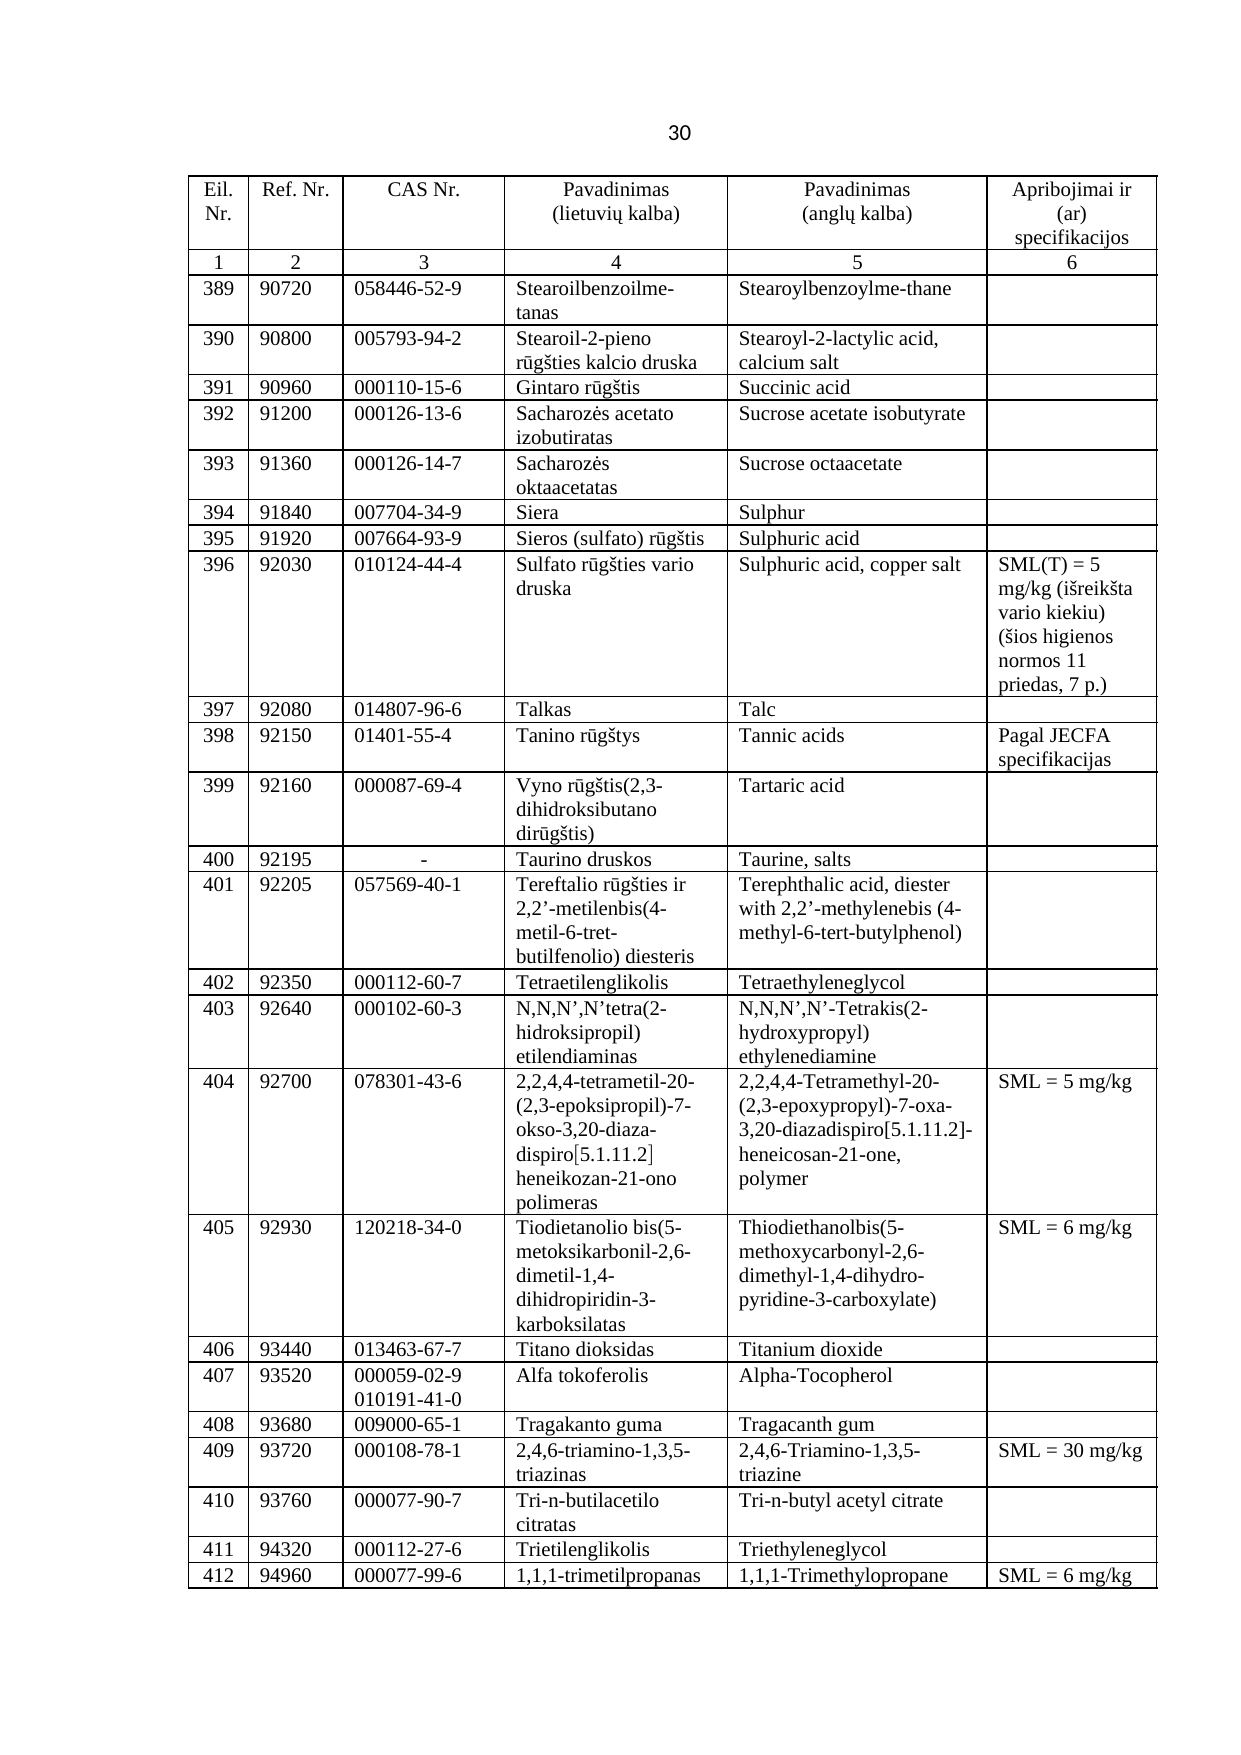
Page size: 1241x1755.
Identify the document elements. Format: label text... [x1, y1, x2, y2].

table_cell 400 [189, 847, 248, 871]
table_cell [988, 1488, 1156, 1536]
table_cell 92030 [249, 552, 342, 696]
table_cell 000077-99-6 [344, 1563, 504, 1587]
table_cell Sulfato rūgšties vario druska [505, 552, 727, 696]
table_cell Titanium dioxide [728, 1337, 986, 1361]
table_cell SML = 6 mg/kg [988, 1215, 1156, 1336]
table_cell Sucrose octaacetate [728, 451, 986, 499]
table_cell 057569-40-1 [344, 872, 504, 968]
table_cell Gintaro rūgštis [505, 375, 727, 399]
table_cell 000112-60-7 [344, 970, 504, 994]
table_cell Trietilenglikolis [505, 1537, 727, 1561]
table_cell Tri-n-butilacetilo citratas [505, 1488, 727, 1536]
table_cell 01401-55-4 [344, 723, 504, 771]
table_cell 402 [189, 970, 248, 994]
table_cell [988, 773, 1156, 845]
table_cell 93680 [249, 1412, 342, 1436]
table_cell SML = 6 mg/kg [988, 1563, 1156, 1587]
table_cell Tragacanth gum [728, 1412, 986, 1436]
table_header Eil. Nr. [189, 177, 248, 249]
table_cell Tannic acids [728, 723, 986, 771]
table_cell 93720 [249, 1438, 342, 1486]
table_cell 4 [505, 250, 727, 274]
table_cell 000087-69-4 [344, 773, 504, 845]
table_cell 94320 [249, 1537, 342, 1561]
table_cell [988, 996, 1156, 1068]
table_cell 90720 [249, 276, 342, 324]
table_cell 6 [988, 250, 1156, 274]
table_cell - [344, 847, 504, 871]
table_cell 92700 [249, 1069, 342, 1214]
table_cell SML(T) = 5 mg/kg (išreikšta vario kiekiu) (šios higienos normos 11 priedas, 7 p.) [988, 552, 1156, 696]
table_cell 014807-96-6 [344, 697, 504, 721]
table_cell [988, 401, 1156, 449]
table_cell 404 [189, 1069, 248, 1214]
table_cell [988, 697, 1156, 721]
table_cell 91360 [249, 451, 342, 499]
table_cell 92205 [249, 872, 342, 968]
table_cell 92930 [249, 1215, 342, 1336]
table_cell Thiodiethanolbis(5-methoxycarbonyl-2,6-dimethyl-1,4-dihydro-pyridine-3-carboxylate) [728, 1215, 986, 1336]
table_cell 2,2,4,4-Tetramethyl-20-(2,3-epoxypropyl)-7-oxa-3,20-diazadispiro[5.1.11.2]-heneicosan-21-one, polymer [728, 1069, 986, 1214]
table_cell [988, 375, 1156, 399]
table_cell Sulphuric acid, copper salt [728, 552, 986, 696]
table_cell 393 [189, 451, 248, 499]
table_cell Talkas [505, 697, 727, 721]
table_cell [988, 526, 1156, 550]
table_cell 395 [189, 526, 248, 550]
table_cell 93760 [249, 1488, 342, 1536]
table_cell Sieros (sulfato) rūgštis [505, 526, 727, 550]
table_cell 92160 [249, 773, 342, 845]
table_cell 392 [189, 401, 248, 449]
table_cell Tetraethyleneglycol [728, 970, 986, 994]
table_cell SML = 5 mg/kg [988, 1069, 1156, 1214]
table_cell 411 [189, 1537, 248, 1561]
table_cell Sacharozės acetato izobutiratas [505, 401, 727, 449]
table_cell 396 [189, 552, 248, 696]
table_cell 409 [189, 1438, 248, 1486]
table_cell 010124-44-4 [344, 552, 504, 696]
table_cell 007704-34-9 [344, 500, 504, 524]
table_cell 405 [189, 1215, 248, 1336]
table_header Ref. Nr. [249, 177, 342, 249]
table_cell 398 [189, 723, 248, 771]
table_cell 406 [189, 1337, 248, 1361]
table_cell Succinic acid [728, 375, 986, 399]
table_cell [988, 970, 1156, 994]
table_cell Titano dioksidas [505, 1337, 727, 1361]
table_header Pavadinimas (lietuvių kalba) [505, 177, 727, 249]
table_cell 394 [189, 500, 248, 524]
table_cell [988, 500, 1156, 524]
table_cell Tetraetilenglikolis [505, 970, 727, 994]
table_cell 389 [189, 276, 248, 324]
table_cell 91840 [249, 500, 342, 524]
table_cell 000077-90-7 [344, 1488, 504, 1536]
table_cell N,N,N’,N’tetra(2-hidroksipropil) etilendiaminas [505, 996, 727, 1068]
table_cell 078301-43-6 [344, 1069, 504, 1214]
table_cell 410 [189, 1488, 248, 1536]
table_cell Tiodietanolio bis(5-metoksikarbonil-2,6-dimetil-1,4-dihidropiridin-3-karboksilatas [505, 1215, 727, 1336]
table_cell 403 [189, 996, 248, 1068]
table_cell 391 [189, 375, 248, 399]
table_cell 1 [189, 250, 248, 274]
table_cell 000110-15-6 [344, 375, 504, 399]
table_cell Sacharozės oktaacetatas [505, 451, 727, 499]
table_cell Tartaric acid [728, 773, 986, 845]
table_cell 005793-94-2 [344, 326, 504, 374]
table_cell 94960 [249, 1563, 342, 1587]
table_cell 90800 [249, 326, 342, 374]
table_cell 91200 [249, 401, 342, 449]
table_cell 007664-93-9 [344, 526, 504, 550]
table_header CAS Nr. [344, 177, 504, 249]
table_cell 91920 [249, 526, 342, 550]
table_cell Tereftalio rūgšties ir 2,2’-metilenbis(4-metil-6-tret- butilfenolio) diesteris [505, 872, 727, 968]
table_cell 120218-34-0 [344, 1215, 504, 1336]
table_cell 2 [249, 250, 342, 274]
table_cell Stearoyl-2-lactylic acid, calcium salt [728, 326, 986, 374]
table_cell N,N,N’,N’-Tetrakis(2-hydroxypropyl) ethylenediamine [728, 996, 986, 1068]
table_cell Talc [728, 697, 986, 721]
table_cell 397 [189, 697, 248, 721]
table_cell 92640 [249, 996, 342, 1068]
table_cell Taurino druskos [505, 847, 727, 871]
table_cell 000112-27-6 [344, 1537, 504, 1561]
table_cell Vyno rūgštis(2,3-dihidroksibutano dirūgštis) [505, 773, 727, 845]
table_cell 92150 [249, 723, 342, 771]
table_cell Tanino rūgštys [505, 723, 727, 771]
table_cell 93440 [249, 1337, 342, 1361]
table_cell 2,4,6-triamino-1,3,5-triazinas [505, 1438, 727, 1486]
table_cell [988, 1363, 1156, 1411]
table_cell Stearoylbenzoylme-thane [728, 276, 986, 324]
table_cell 90960 [249, 375, 342, 399]
table_cell 92195 [249, 847, 342, 871]
table_cell 000126-14-7 [344, 451, 504, 499]
table_cell [988, 1537, 1156, 1561]
table_cell Sucrose acetate isobutyrate [728, 401, 986, 449]
table_cell [988, 847, 1156, 871]
table_cell [988, 1412, 1156, 1436]
table_cell 5 [728, 250, 986, 274]
table_cell 000108-78-1 [344, 1438, 504, 1486]
table_cell SML = 30 mg/kg [988, 1438, 1156, 1486]
table_cell 412 [189, 1563, 248, 1587]
table_cell Alpha-Tocopherol [728, 1363, 986, 1411]
table_cell 92080 [249, 697, 342, 721]
table_cell 407 [189, 1363, 248, 1411]
table_cell 93520 [249, 1363, 342, 1411]
table_cell [988, 326, 1156, 374]
table_cell 009000-65-1 [344, 1412, 504, 1436]
table_cell 401 [189, 872, 248, 968]
table_cell Tragakanto guma [505, 1412, 727, 1436]
table_cell 000102-60-3 [344, 996, 504, 1068]
table_cell Stearoilbenzoilme-tanas [505, 276, 727, 324]
table_cell 390 [189, 326, 248, 374]
table_cell Pagal JECFA specifikacijas [988, 723, 1156, 771]
table_cell Stearoil-2-pieno rūgšties kalcio druska [505, 326, 727, 374]
table_cell 399 [189, 773, 248, 845]
table_cell 058446-52-9 [344, 276, 504, 324]
table_cell Siera [505, 500, 727, 524]
table_cell 000059-02-9 010191-41-0 [344, 1363, 504, 1411]
table_cell Taurine, salts [728, 847, 986, 871]
table_cell Tri-n-butyl acetyl citrate [728, 1488, 986, 1536]
table_cell Sulphuric acid [728, 526, 986, 550]
table_cell 2,2,4,4-tetrametil-20-(2,3-epoksipropil)-7-okso-3,20-diaza-dispiro5.1.11.2 heneikozan-21-ono polimeras [505, 1069, 727, 1214]
table_cell 2,4,6-Triamino-1,3,5-triazine [728, 1438, 986, 1486]
table_cell 1,1,1-trimetilpropanas [505, 1563, 727, 1587]
table_cell Sulphur [728, 500, 986, 524]
table_cell [988, 451, 1156, 499]
table_cell 013463-67-7 [344, 1337, 504, 1361]
table_cell [988, 872, 1156, 968]
table_cell 000126-13-6 [344, 401, 504, 449]
table_header Pavadinimas (anglų kalba) [728, 177, 986, 249]
table_cell Alfa tokoferolis [505, 1363, 727, 1411]
table_cell 408 [189, 1412, 248, 1436]
table_cell [988, 1337, 1156, 1361]
table_cell 92350 [249, 970, 342, 994]
table_cell Terephthalic acid, diester with 2,2’-methylenebis (4-methyl-6-tert-butylphenol) [728, 872, 986, 968]
table_cell Triethyleneglycol [728, 1537, 986, 1561]
table_cell [988, 276, 1156, 324]
table_header Apribojimai ir (ar) specifikacijos [988, 177, 1156, 249]
table_cell 3 [344, 250, 504, 274]
table_cell 1,1,1-Trimethylopropane [728, 1563, 986, 1587]
